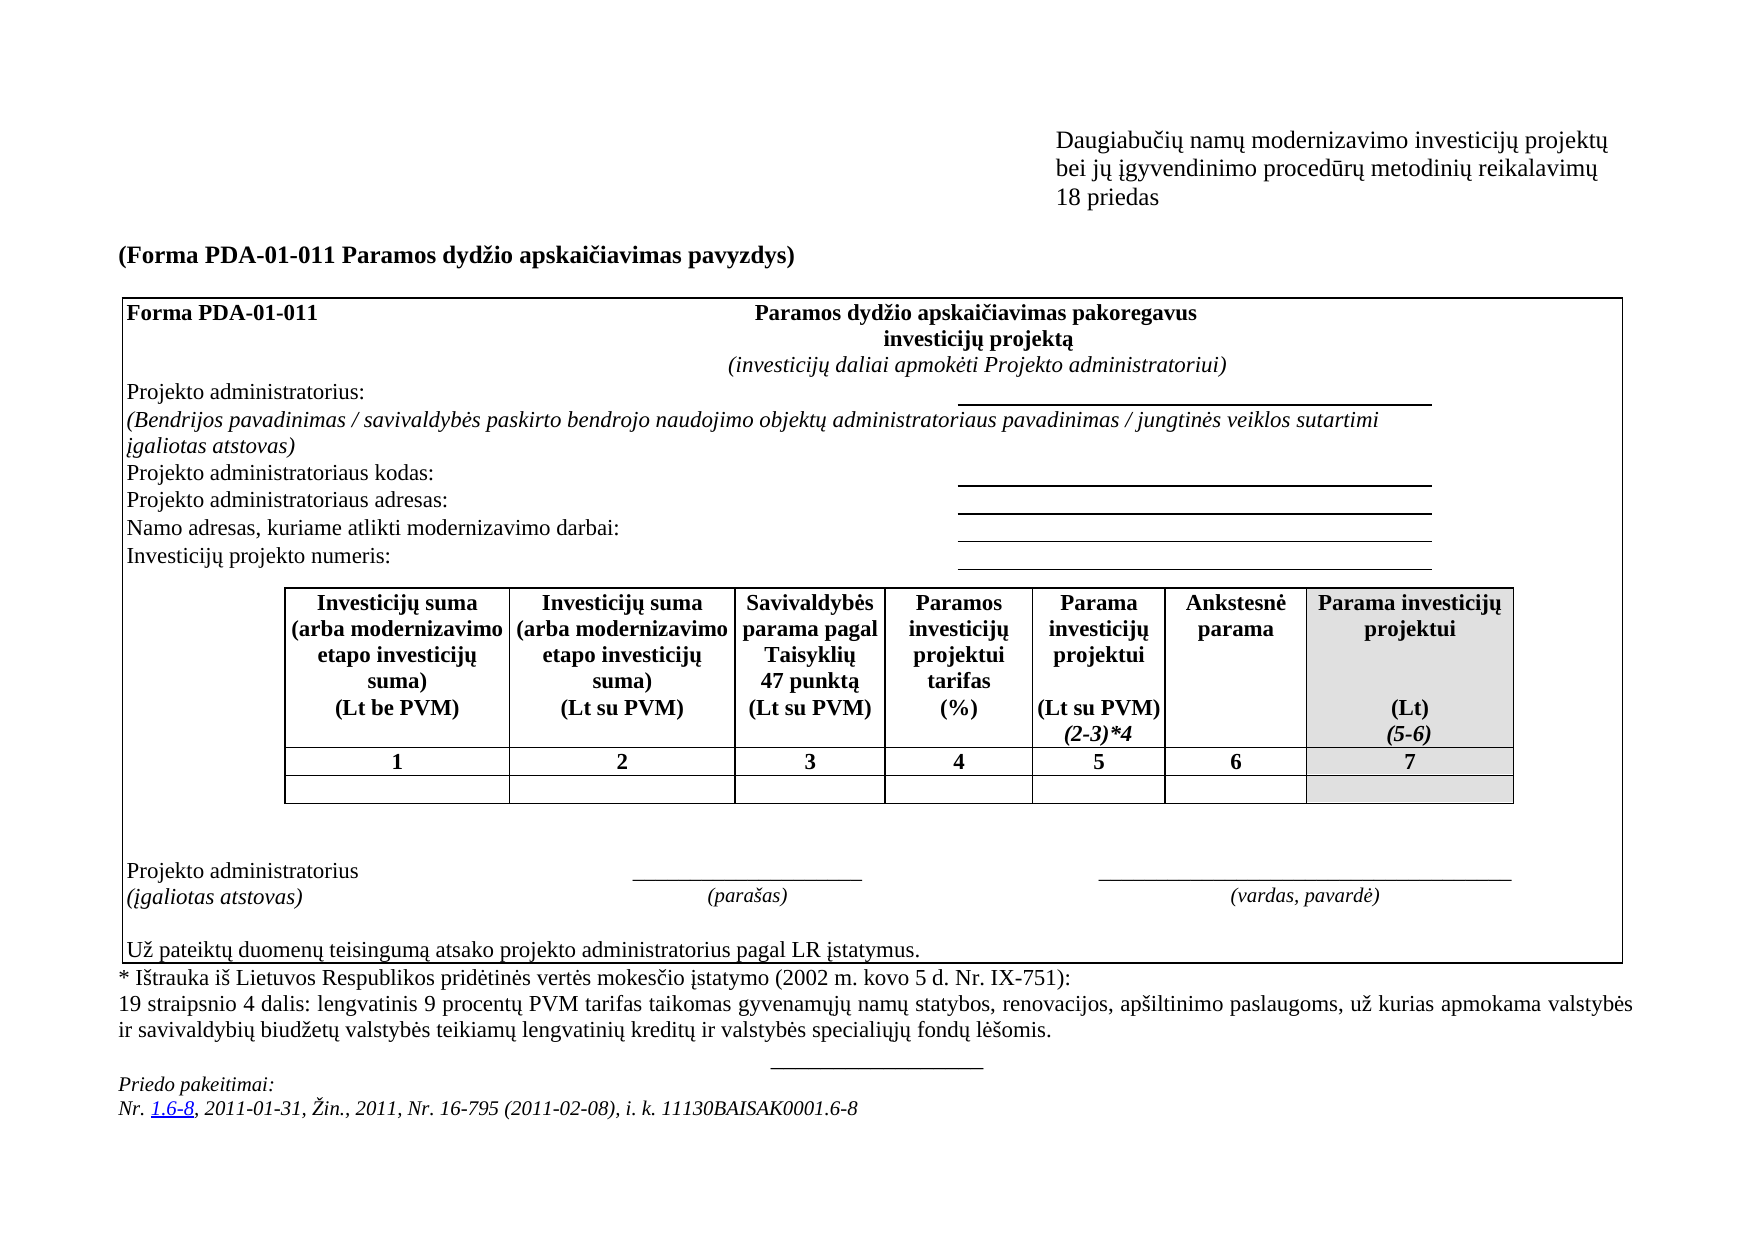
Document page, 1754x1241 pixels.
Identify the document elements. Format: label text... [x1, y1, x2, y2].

table_cell [1166, 694, 1306, 720]
table_cell [123, 720, 284, 747]
table_cell Projekto administratoriaus kodas: [123, 459, 958, 485]
table_cell (Lt su PVM) [1033, 694, 1164, 720]
table_cell Investicijų projekto numeris: [123, 541, 958, 569]
table_cell [736, 720, 884, 747]
table_cell (Lt su PVM) [510, 694, 734, 720]
table_cell [958, 515, 1432, 541]
text (Forma PDA-01-011 Paramos dydžio apskaičiavimas pavyzdys) [118, 240, 1635, 268]
table_cell [1033, 776, 1164, 802]
table_cell [1432, 459, 1622, 485]
table_cell [1432, 404, 1622, 458]
table_cell [1432, 541, 1622, 569]
table_cell Investicijų suma (arba modernizavimo etapo investicijų suma) [286, 589, 509, 694]
text _________________ [118, 1043, 1635, 1072]
table_cell [1432, 513, 1622, 541]
table_cell [1432, 378, 1622, 404]
table_cell [886, 776, 1032, 802]
table_cell 1 [286, 748, 509, 774]
table_cell [958, 459, 1432, 485]
table_cell ____________________ (parašas) [507, 857, 990, 936]
table_cell Parama investicijų projektui [1033, 589, 1164, 694]
table_cell 7 [1307, 748, 1513, 774]
table_cell Už pateiktų duomenų teisingumą atsako projekto administratorius pagal LR įstatymus. [123, 936, 1622, 962]
table_cell [123, 775, 284, 802]
text 19 straipsnio 4 dalis: lengvatinis 9 procentų PVM tarifas taikomas gyvenamųjų namų statybos, renovacijos, apšiltinimo paslaugoms, už kurias apmokama valstybės ir savivaldybių biudžetų valstybės teikiamų lengvatinių kreditų ir valstybės specialiųjų fondų lėšomis. [118, 990, 1635, 1043]
table_cell 5 [1033, 748, 1164, 774]
table_cell (Lt) [1307, 694, 1513, 720]
table_cell [510, 720, 734, 747]
table_cell [958, 570, 1432, 587]
table_cell [510, 776, 734, 802]
table_cell Projekto administratoriaus adresas: [123, 485, 958, 513]
table_cell [736, 776, 884, 802]
table_cell Savivaldybės parama pagal Taisyklių 47 punktą [736, 589, 884, 694]
table_cell [1432, 569, 1622, 587]
table_cell [286, 776, 509, 802]
table_cell ____________________________________ (vardas, pavardė) [990, 857, 1622, 936]
table_cell [1166, 720, 1306, 747]
table_cell (5-6) [1307, 720, 1513, 747]
table_cell 4 [886, 748, 1032, 774]
table_cell (%) [886, 694, 1032, 720]
table_cell [123, 587, 284, 694]
table_cell [1166, 776, 1306, 802]
table_cell [886, 720, 1032, 747]
table_cell [1432, 485, 1622, 513]
table_cell Projekto administratorius: [123, 378, 958, 404]
table_header Forma PDA-01-011 [123, 299, 335, 378]
table_cell Projekto administratorius (įgaliotas atstovas) [123, 857, 507, 936]
table_cell [1514, 747, 1622, 774]
text 18 priedas [1056, 182, 1635, 211]
table_cell [123, 694, 284, 720]
table_cell [123, 569, 958, 587]
table_cell [1514, 775, 1622, 802]
text bei jų įgyvendinimo procedūrų metodinių reikalavimų [1056, 153, 1635, 182]
text * Ištrauka iš Lietuvos Respublikos pridėtinės vertės mokesčio įstatymo (2002 m. kovo 5 d. Nr. IX-751): [118, 964, 1635, 990]
table_cell [286, 720, 509, 747]
table_cell [958, 487, 1432, 513]
table_cell [958, 542, 1432, 569]
table_cell [123, 747, 284, 774]
table_cell [1307, 776, 1513, 802]
text Daugiabučių namų modernizavimo investicijų projektų [1056, 125, 1635, 153]
table_cell [1514, 587, 1622, 694]
table_cell 3 [736, 748, 884, 774]
table_cell [1514, 720, 1622, 747]
text Priedo pakeitimai: [118, 1072, 1635, 1096]
table_cell (Lt su PVM) [736, 694, 884, 720]
table_cell Ankstesnė parama [1166, 589, 1306, 694]
text Nr. 1.6-8, 2011-01-31, Žin., 2011, Nr. 16-795 (2011-02-08), i. k. 11130BAISAK0001.6-8 [118, 1096, 1635, 1120]
table_cell Namo adresas, kuriame atlikti modernizavimo darbai: [123, 513, 958, 541]
table_cell Parama investicijų projektui [1307, 589, 1513, 694]
table_cell (Lt be PVM) [286, 694, 509, 720]
table_cell [1514, 694, 1622, 720]
table_cell Investicijų suma (arba modernizavimo etapo investicijų suma) [510, 589, 734, 694]
table_cell 6 [1166, 748, 1306, 774]
table_cell (Bendrijos pavadinimas / savivaldybės paskirto bendrojo naudojimo objektų administratoriaus pavadinimas / jungtinės veiklos sutartimi įgaliotas atstovas) [123, 404, 1432, 458]
table_header Paramos dydžio apskaičiavimas pakoregavus investicijų projektą (investicijų daliai apmokėti Projekto administratoriui) [335, 299, 1622, 378]
table_cell Paramos investicijų projektui tarifas [886, 589, 1032, 694]
table_cell [123, 803, 1622, 857]
table_cell 2 [510, 748, 734, 774]
table_cell [958, 378, 1432, 404]
table_cell (2-3)*4 [1033, 720, 1164, 747]
